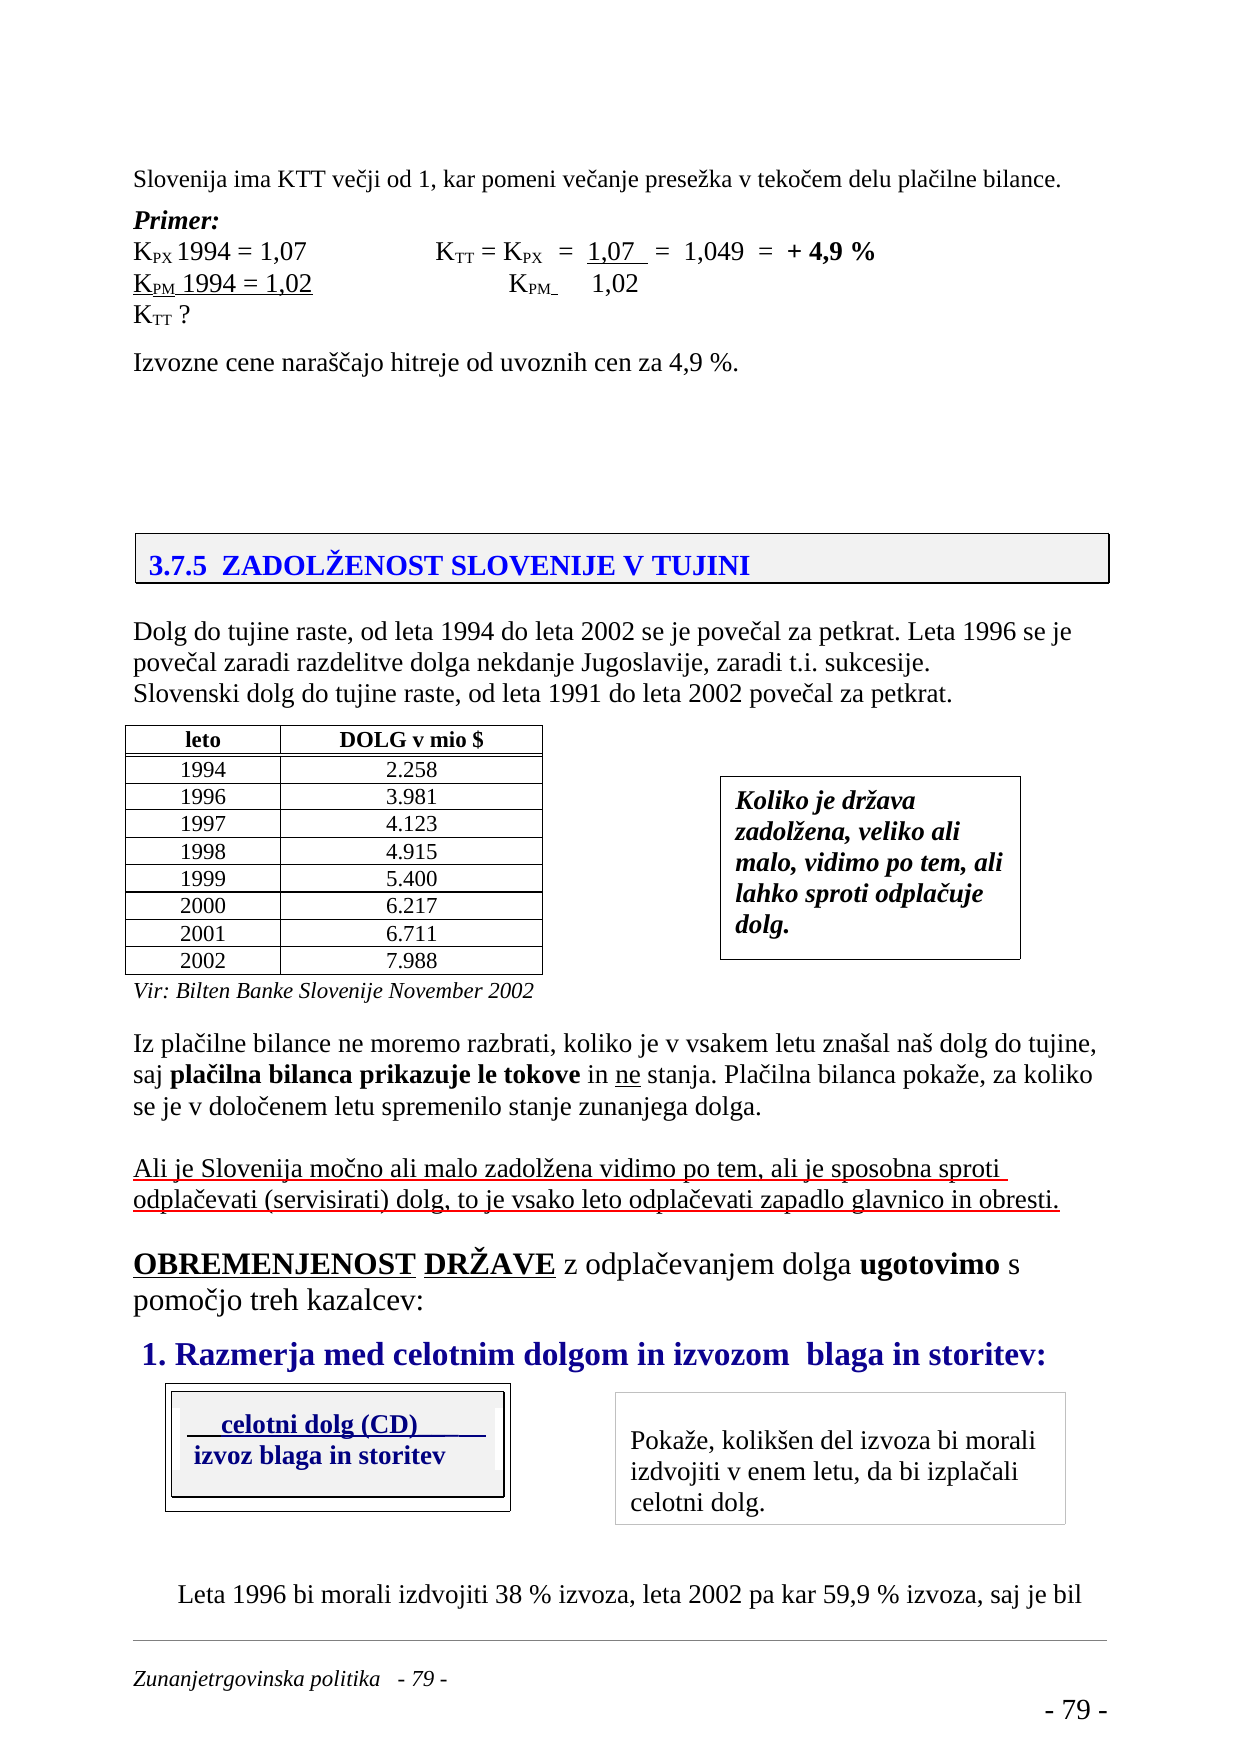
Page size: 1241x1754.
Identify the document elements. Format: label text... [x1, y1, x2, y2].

table_cell 4.915 [281, 838, 542, 864]
text izvoz blaga in storitev [180, 1439, 495, 1468]
text KPX 1994 = 1,07 KTT = KPX = 1,07 = 1,049 = + 4,9 % [133, 236, 1107, 267]
table_cell 2000 [126, 893, 280, 919]
table_cell 2.258 [281, 757, 542, 782]
table_cell 3.981 [281, 784, 542, 809]
table_cell 5.400 [281, 865, 542, 891]
table_header DOLG v mio $ [281, 726, 542, 753]
text Ali je Slovenija močno ali malo zadolžena vidimo po tem, ali je sposobna sproti odplačevati (servisirati) dolg, to je vsako leto odplačevati zapadlo glavnico in obresti. [133, 1152, 1107, 1214]
table_cell 1998 [126, 838, 280, 864]
table_cell 1997 [126, 810, 280, 837]
table_cell 1994 [126, 757, 280, 782]
text Obremenjenost države z odplačevanjem dolga ugotovimo s pomočjo treh kazalcev: [133, 1246, 1107, 1317]
text Vir: Bilten Banke Slovenije November 2002 [133, 977, 1107, 1003]
table_cell 4.123 [281, 810, 542, 837]
text Dolg do tujine raste, od leta 1994 do leta 2002 se je povečal za petkrat. Leta 1996 se je povečal zaradi razdelitve dolga nekdanje Jugoslavije, zaradi t.i. sukcesije. [133, 615, 1107, 677]
table_cell 2001 [126, 920, 280, 946]
text Slovenski dolg do tujine raste, od leta 1991 do leta 2002 povečal za petkrat. [133, 677, 1107, 708]
table_header leto [126, 726, 280, 753]
table_cell 6.217 [281, 893, 542, 919]
text KPM 1994 = 1,02 KPM 1,02 [133, 267, 1107, 298]
table_cell 6.711 [281, 920, 542, 946]
text Slovenija ima KTT večji od 1, kar pomeni večanje presežka v tekočem delu plačilne bilance. [133, 164, 1107, 192]
text Primer: [133, 204, 1107, 236]
text Leta 1996 bi morali izdvojiti 38 % izvoza, leta 2002 pa kar 59,9 % izvoza, saj je bil [177, 1578, 1107, 1609]
table_cell 7.988 [281, 947, 542, 974]
table_cell 1996 [126, 784, 280, 809]
text Iz plačilne bilance ne moremo razbrati, koliko je v vsakem letu znašal naš dolg do tujine, saj plačilna bilanca prikazuje le tokove in ne stanja. Plačilna bilanca pokaže, za koliko se je v določenem letu spremenilo stanje zunanjega dolga. [133, 1027, 1107, 1121]
subtitle 3.7.5 ZADOLŽENOST SLOVENIJE V TUJINI [136, 534, 1108, 582]
text Pokaže, kolikšen del izvoza bi morali izdvojiti v enem letu, da bi izplačali celotni dolg. [630, 1424, 1050, 1517]
text celotni dolg (CD)___ [180, 1408, 495, 1439]
table_cell 2002 [126, 947, 280, 974]
text Izvozne cene naraščajo hitreje od uvoznih cen za 4,9 %. [133, 346, 1107, 377]
text KTT ? [133, 298, 1107, 329]
table_cell 1999 [126, 865, 280, 891]
text 1. Razmerja med celotnim dolgom in izvozom blaga in storitev: [133, 1334, 1107, 1372]
